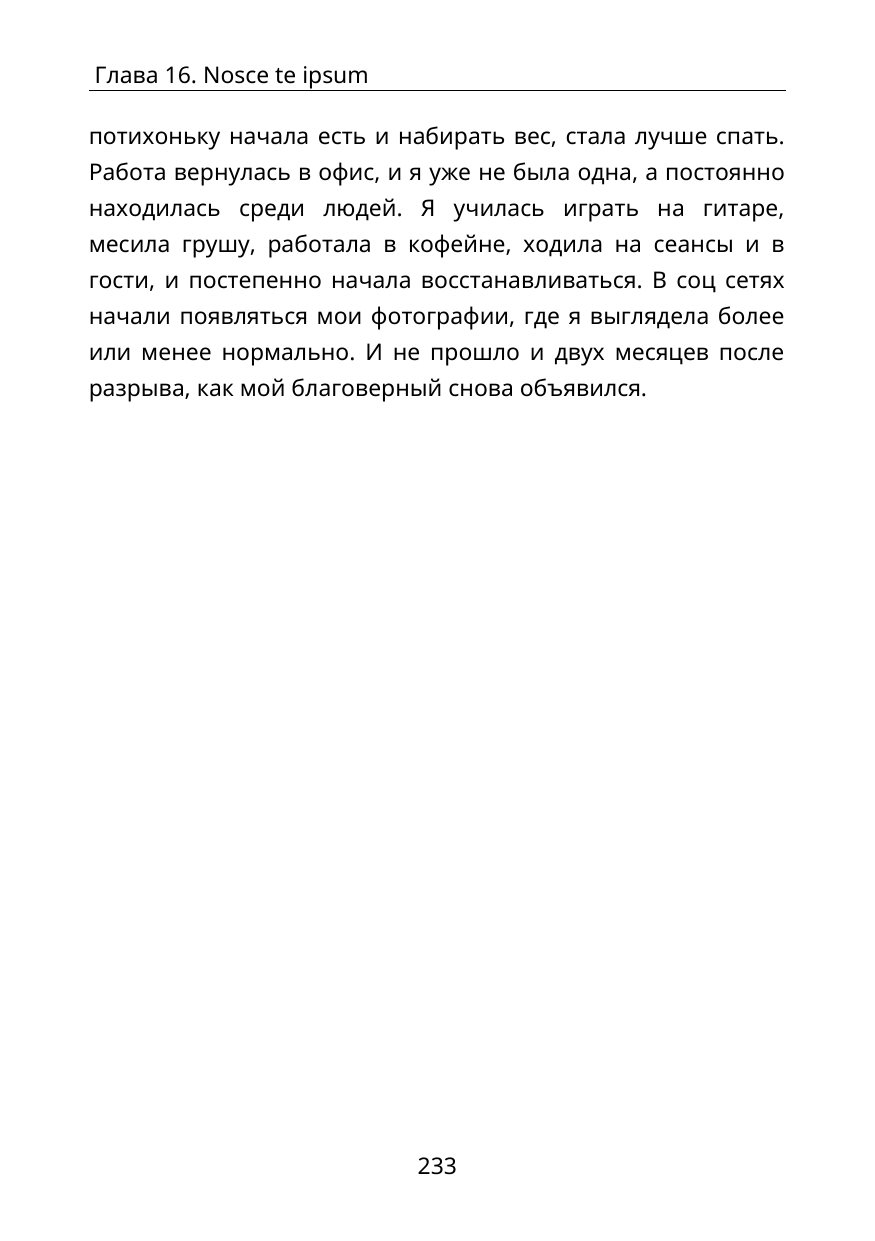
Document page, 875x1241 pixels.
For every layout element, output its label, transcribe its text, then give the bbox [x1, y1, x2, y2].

text потихоньку начала есть и набирать вес, стала лучше спать. Работа вернулась в офис, и я уже не была одна, а постоянно находилась среди людей. Я училась играть на гитаре, месила грушу, работала в кофейне, ходила на сеансы и в гости, и постепенно начала восстанавливаться. В соц сетях начали появляться мои фотографии, где я выглядела более или менее нормально. И не прошло и двух месяцев после разрыва, как мой благоверный снова объявился. [88, 120, 786, 403]
